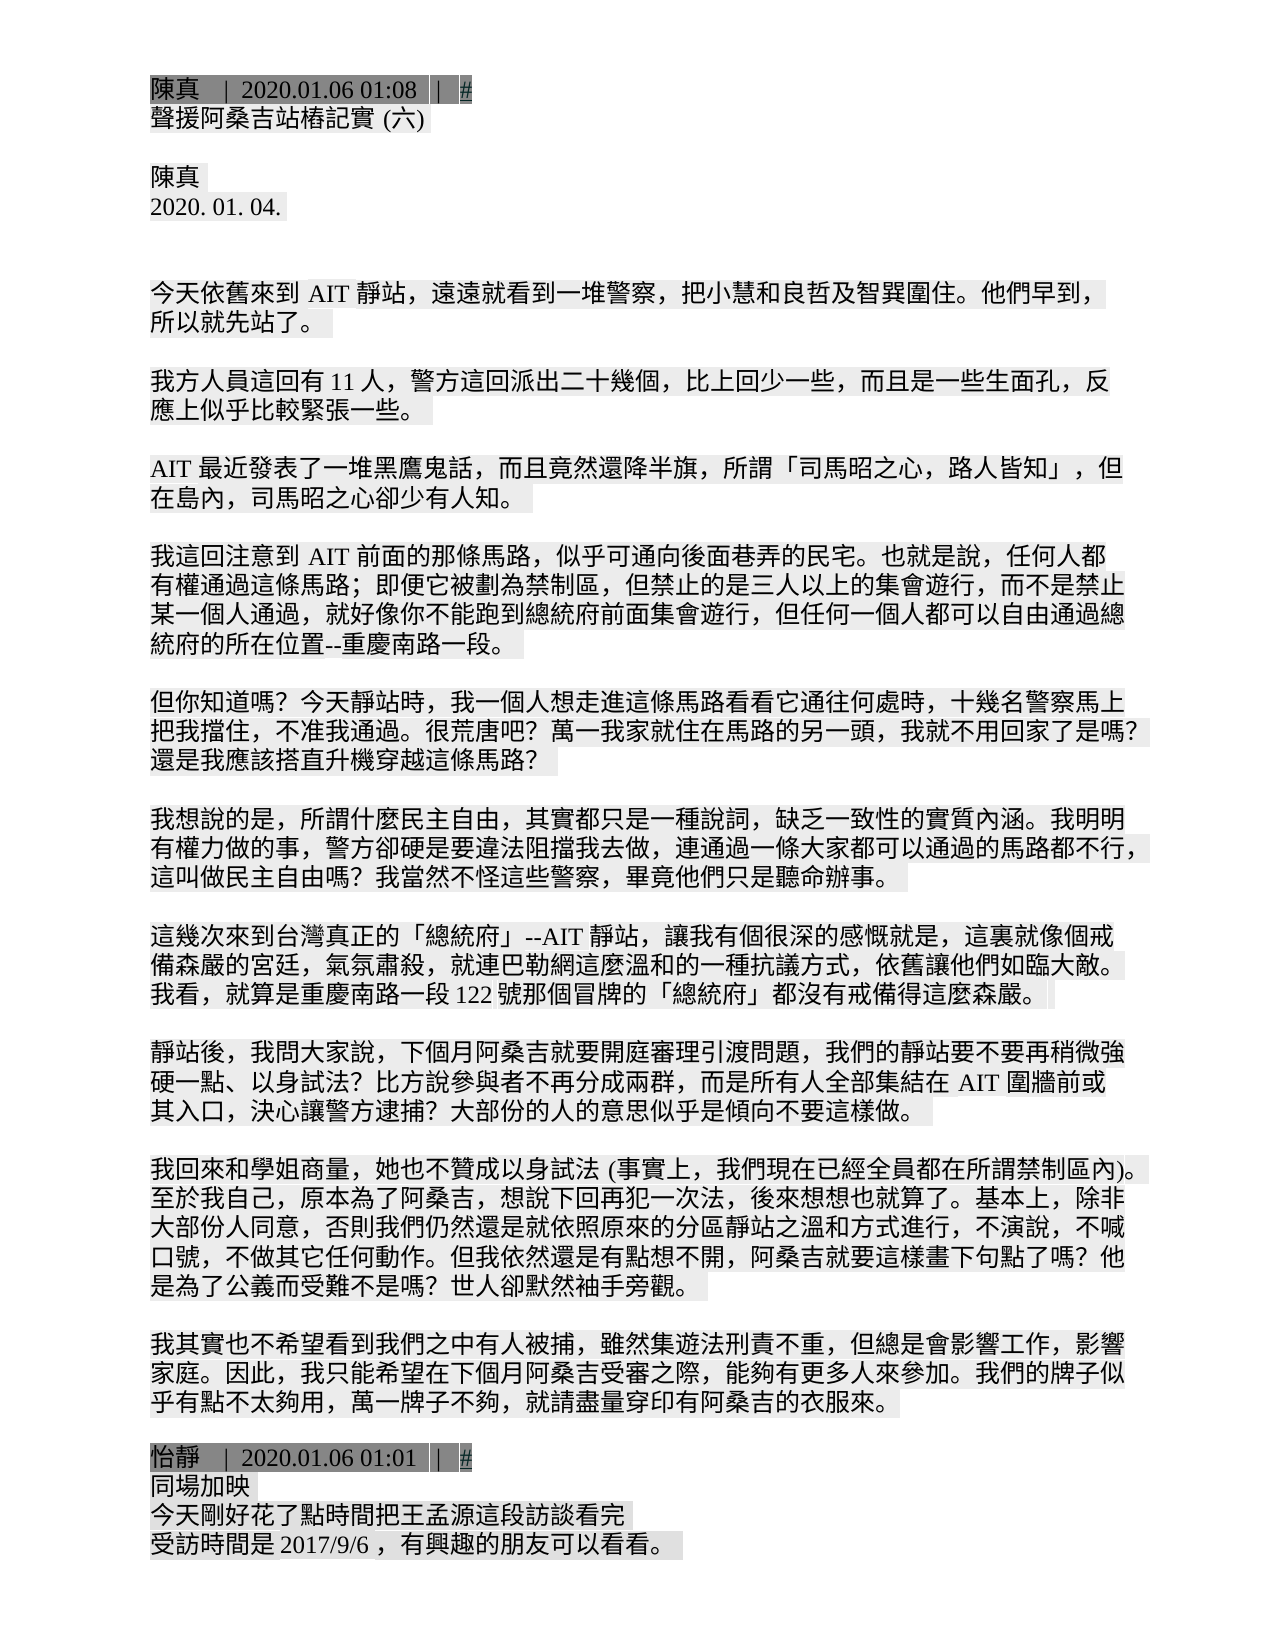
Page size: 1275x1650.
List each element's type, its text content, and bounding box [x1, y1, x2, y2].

text 陳真 | 2020.01.06 01:08 | # [150, 75, 1125, 104]
text 同場加映 今天剛好花了點時間把王孟源這段訪談看完 受訪時間是2017/9/6 ，有興趣的朋友可以看看。 [150, 1472, 1125, 1560]
text 聲援阿桑吉站樁記實 (六) 陳真 2020. 01. 04. 今天依舊來到 AIT 靜站，遠遠就看到一堆警察，把小慧和良哲及智巽圍住。他們早到，所以就先站了。 我方人員這回有11人，警方這回派出二十幾個，比上回少一些，而且是一些生面孔，反應上似乎比較緊張一些。 AIT 最近發表了一堆黑鷹鬼話，而且竟然還降半旗，所謂「司馬昭之心，路人皆知」，但在島內，司馬昭之心卻少有人知。 我這回注意到 AIT 前面的那條馬路，似乎可通向後面巷弄的民宅。也就是說，任何人都有權通過這條馬路；即便它被劃為禁制區，但禁止的是三人以上的集會遊行，而不是禁止某一個人通過，就好像你不能跑到總統府前面集會遊行，但任何一個人都可以自由通過總統府的所在位置--重慶南路一段。 但你知道嗎？今天靜站時，我一個人想走進這條馬路看看它通往何處時，十幾名警察馬上把我擋住，不准我通過。很荒唐吧？萬一我家就住在馬路的另一頭，我就不用回家了是嗎？還是我應該搭直升機穿越這條馬路？ 我想說的是，所謂什麼民主自由，其實都只是一種說詞，缺乏一致性的實質內涵。我明明有權力做的事，警方卻硬是要違法阻擋我去做，連通過一條大家都可以通過的馬路都不行，這叫做民主自由嗎？我當然不怪這些警察，畢竟他們只是聽命辦事。 這幾次來到台灣真正的「總統府」--AIT 靜站，讓我有個很深的感慨就是，這裏就像個戒備森嚴的宮廷，氣氛肅殺，就連巴勒網這麼溫和的一種抗議方式，依舊讓他們如臨大敵。我看，就算是重慶南路一段122號那個冒牌的「總統府」都沒有戒備得這麼森嚴。 靜站後，我問大家說，下個月阿桑吉就要開庭審理引渡問題，我們的靜站要不要再稍微強硬一點、以身試法？比方說參與者不再分成兩群，而是所有人全部集結在 AIT 圍牆前或其入口，決心讓警方逮捕？大部份的人的意思似乎是傾向不要這樣做。 我回來和學姐商量，她也不贊成以身試法 (事實上，我們現在已經全員都在所謂禁制區內)。至於我自己，原本為了阿桑吉，想說下回再犯一次法，後來想想也就算了。基本上，除非大部份人同意，否則我們仍然還是就依照原來的分區靜站之溫和方式進行，不演說，不喊口號，不做其它任何動作。但我依然還是有點想不開，阿桑吉就要這樣畫下句點了嗎？他是為了公義而受難不是嗎？世人卻默然袖手旁觀。 我其實也不希望看到我們之中有人被捕，雖然集遊法刑責不重，但總是會影響工作，影響家庭。因此，我只能希望在下個月阿桑吉受審之際，能夠有更多人來參加。我們的牌子似乎有點不太夠用，萬一牌子不夠，就請盡量穿印有阿桑吉的衣服來。 [150, 104, 1125, 1418]
text 怡靜 | 2020.01.06 01:01 | # [150, 1443, 1125, 1472]
